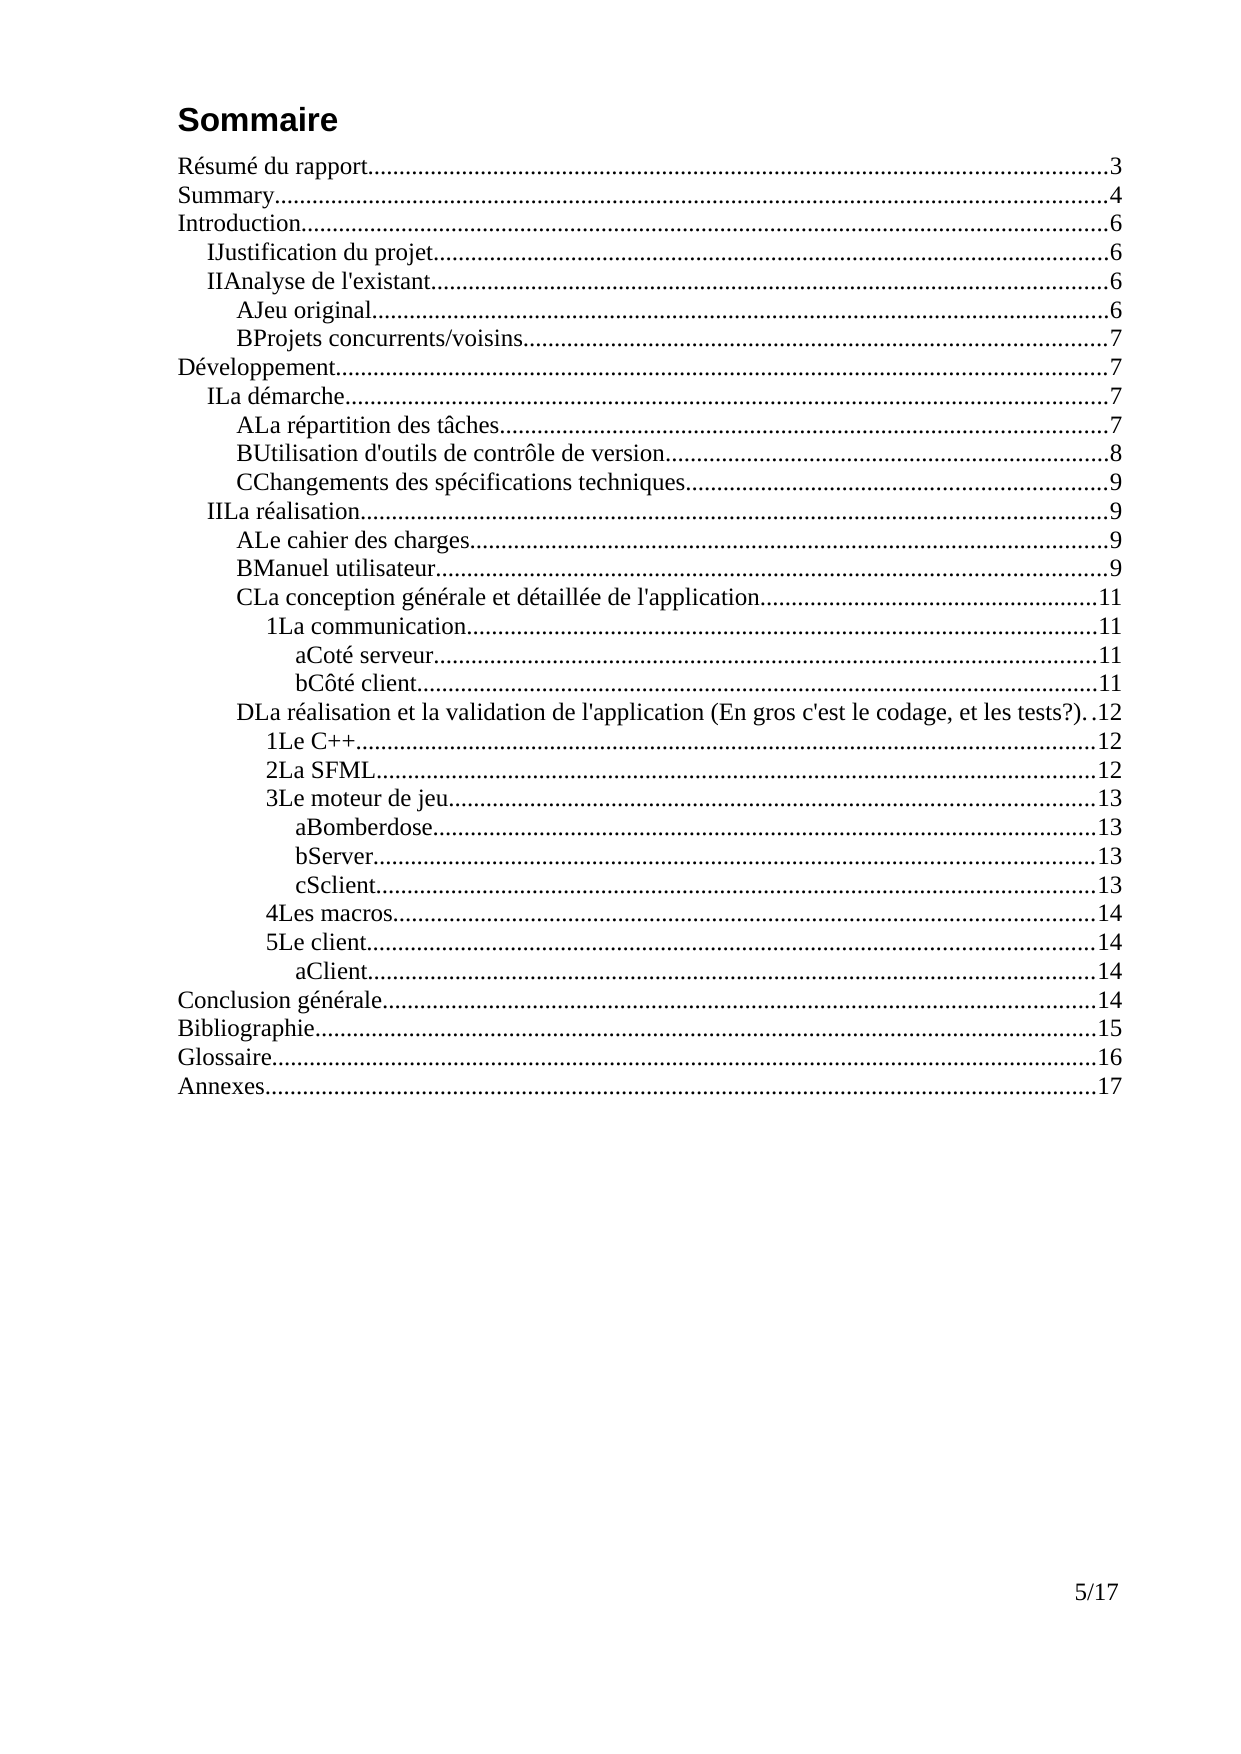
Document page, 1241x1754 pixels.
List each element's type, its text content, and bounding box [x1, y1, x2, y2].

text AJeu original 6 [236, 295, 1122, 323]
text ALe cahier des charges 9 [236, 525, 1122, 553]
text CChangements des spécifications techniques 9 [236, 467, 1122, 496]
text IILa réalisation 9 [207, 496, 1122, 525]
text IJustification du projet 6 [207, 237, 1122, 266]
text bCôté client 11 [295, 668, 1122, 697]
text 3Le moteur de jeu 13 [266, 783, 1122, 812]
text aClient 14 [295, 956, 1122, 985]
text ALa répartition des tâches 7 [236, 410, 1122, 438]
text DLa réalisation et la validation de l'application (En gros c'est le codage, et les tests?) 12 [236, 697, 1122, 726]
text Glossaire 16 [177, 1042, 1122, 1071]
text Annexes 17 [177, 1071, 1122, 1100]
text 5Le client 14 [266, 927, 1122, 956]
text Bibliographie 15 [177, 1013, 1122, 1042]
text Introduction 6 [177, 208, 1122, 237]
text Conclusion générale 14 [177, 985, 1122, 1013]
text BUtilisation d'outils de contrôle de version 8 [236, 438, 1122, 467]
text Summary 4 [177, 180, 1122, 208]
text bServer 13 [295, 841, 1122, 870]
text BProjets concurrents/voisins 7 [236, 323, 1122, 352]
text ILa démarche 7 [207, 381, 1122, 410]
text CLa conception générale et détaillée de l'application 11 [236, 582, 1122, 611]
text Développement 7 [177, 352, 1122, 381]
text aCoté serveur 11 [295, 640, 1122, 668]
subtitle Sommaire [177, 100, 1122, 138]
text 1Le C++ 12 [266, 726, 1122, 755]
text cSclient 13 [295, 870, 1122, 898]
text 4Les macros 14 [266, 898, 1122, 927]
text 1La communication 11 [266, 611, 1122, 640]
text BManuel utilisateur 9 [236, 553, 1122, 582]
text Résumé du rapport 3 [177, 151, 1122, 180]
text 2La SFML 12 [266, 755, 1122, 783]
text IIAnalyse de l'existant 6 [207, 266, 1122, 295]
text aBomberdose 13 [295, 812, 1122, 841]
